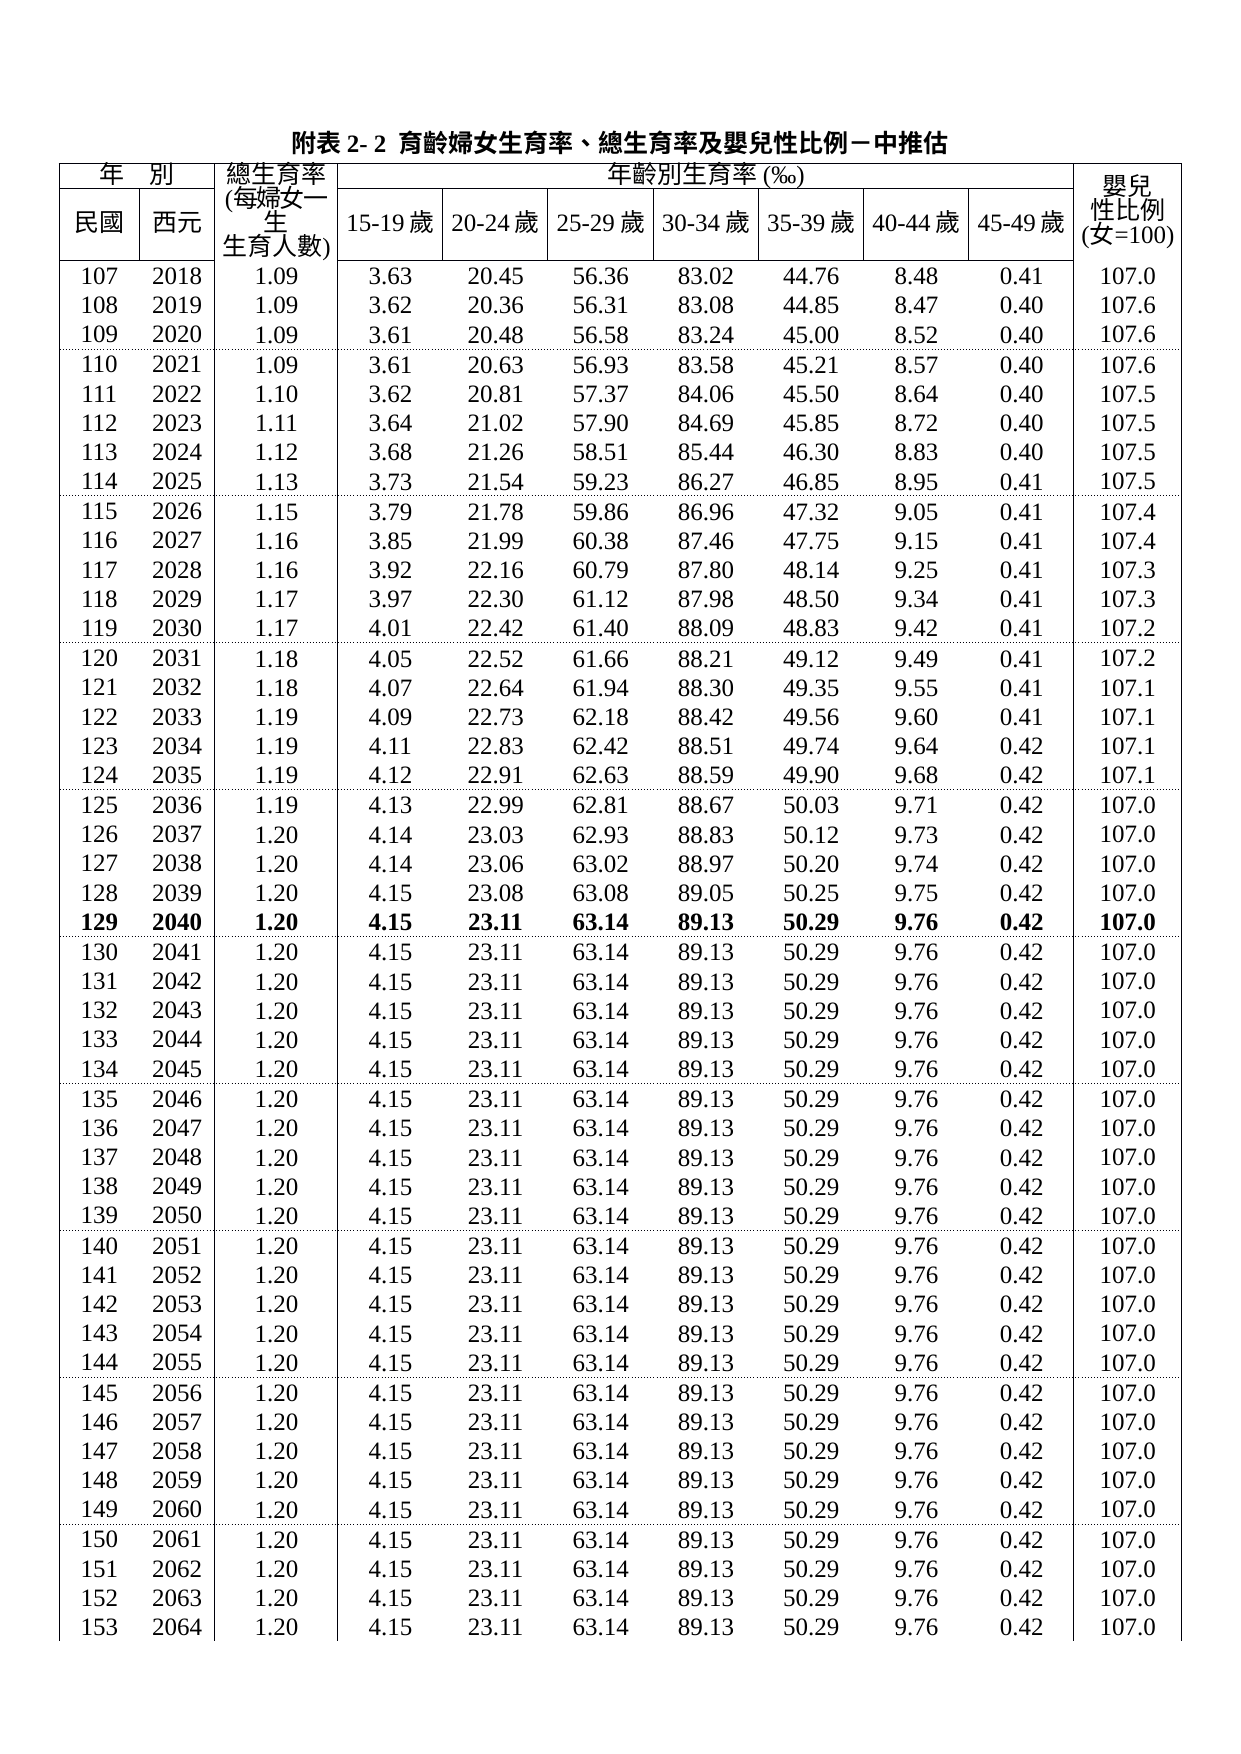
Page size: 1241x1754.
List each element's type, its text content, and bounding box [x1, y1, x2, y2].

table_cell 0.42 [969, 1348, 1073, 1377]
table_cell 107.0 [1074, 789, 1181, 819]
table_cell 0.42 [969, 1201, 1073, 1230]
table_cell 2023 [139, 408, 214, 437]
table_cell 1.20 [215, 1142, 337, 1171]
table_cell 83.58 [653, 349, 758, 379]
table_cell 63.14 [548, 1083, 653, 1113]
table_cell 50.29 [758, 1260, 863, 1289]
table_cell 44.76 [758, 261, 863, 290]
table_cell 0.42 [969, 819, 1073, 848]
table_cell 23.11 [443, 1494, 548, 1523]
table_cell 134 [60, 1054, 139, 1083]
table_cell 56.58 [548, 319, 653, 348]
table_cell 136 [60, 1113, 139, 1142]
table_cell 0.42 [969, 760, 1073, 789]
table_cell 132 [60, 995, 139, 1024]
table_cell 1.09 [215, 319, 337, 348]
table_cell 9.73 [864, 819, 969, 848]
table_cell 23.11 [443, 1465, 548, 1494]
table_cell 9.76 [864, 1260, 969, 1289]
table_cell 9.76 [864, 1054, 969, 1083]
table_cell 2030 [139, 613, 214, 642]
table_cell 107.0 [1074, 1583, 1181, 1612]
table_cell 108 [60, 290, 139, 319]
table_cell 9.60 [864, 702, 969, 731]
table_cell 129 [60, 907, 139, 936]
table_cell 63.14 [548, 966, 653, 995]
table_cell 47.32 [758, 495, 863, 526]
table_cell 50.29 [758, 1494, 863, 1523]
table_cell 50.12 [758, 819, 863, 848]
table_cell 8.57 [864, 349, 969, 379]
table_cell 56.31 [548, 290, 653, 319]
table_cell 4.15 [338, 995, 443, 1024]
table_cell 2019 [139, 290, 214, 319]
table_cell 2047 [139, 1113, 214, 1142]
table_cell 35-39歲 [759, 189, 863, 260]
table_cell 89.13 [653, 1201, 758, 1230]
table_cell 83.08 [653, 290, 758, 319]
table_cell 2058 [139, 1436, 214, 1465]
table_cell 60.38 [548, 526, 653, 555]
table_cell 84.06 [653, 379, 758, 408]
table_header 年齡別生育率 (‰) [338, 164, 1073, 188]
table_cell 50.29 [758, 1436, 863, 1465]
table_cell 63.14 [548, 1465, 653, 1494]
table_cell 0.40 [969, 290, 1073, 319]
table_cell 4.15 [338, 1171, 443, 1201]
table_cell 124 [60, 760, 139, 789]
table_cell 9.76 [864, 1554, 969, 1583]
table_cell 62.18 [548, 702, 653, 731]
table_cell 107.5 [1074, 437, 1181, 466]
table_cell 128 [60, 878, 139, 907]
table_cell 3.92 [338, 555, 443, 584]
table_cell 0.40 [969, 408, 1073, 437]
table_cell 46.30 [758, 437, 863, 466]
table_cell 23.11 [443, 1230, 548, 1260]
table_cell 88.59 [653, 760, 758, 789]
table_cell 22.73 [443, 702, 548, 731]
table_cell 20.48 [443, 319, 548, 348]
table_cell 21.26 [443, 437, 548, 466]
table_cell 9.76 [864, 1289, 969, 1318]
table_cell 0.42 [969, 1054, 1073, 1083]
table_cell 50.29 [758, 1171, 863, 1201]
table_cell 23.11 [443, 1083, 548, 1113]
table_cell 2053 [139, 1289, 214, 1318]
table_cell 145 [60, 1377, 139, 1407]
table_cell 45.00 [758, 319, 863, 348]
table_cell 民國 [60, 189, 139, 260]
table_cell 50.29 [758, 1465, 863, 1494]
table_cell 107.0 [1074, 995, 1181, 1024]
table_cell 2064 [139, 1612, 214, 1641]
table_cell 107.0 [1074, 1171, 1181, 1201]
table_cell 107.0 [1074, 1260, 1181, 1289]
table_cell 109 [60, 319, 139, 348]
table_cell 4.15 [338, 907, 443, 936]
table_cell 1.20 [215, 966, 337, 995]
table_cell 8.95 [864, 466, 969, 495]
table_cell 4.13 [338, 789, 443, 819]
table_cell 45.50 [758, 379, 863, 408]
table_cell 4.15 [338, 1142, 443, 1171]
table_cell 107.0 [1074, 1612, 1181, 1641]
table_cell 4.15 [338, 1025, 443, 1054]
table_cell 63.14 [548, 1348, 653, 1377]
table_cell 2040 [139, 907, 214, 936]
table_cell 2028 [139, 555, 214, 584]
table_cell 50.29 [758, 1113, 863, 1142]
table_cell 61.12 [548, 584, 653, 613]
table_cell 2059 [139, 1465, 214, 1494]
table_cell 2052 [139, 1260, 214, 1289]
table_cell 63.02 [548, 849, 653, 878]
table_cell 20.63 [443, 349, 548, 379]
table_cell 0.40 [969, 319, 1073, 348]
table_cell 2061 [139, 1524, 214, 1554]
table_cell 0.42 [969, 1465, 1073, 1494]
table_cell 107.5 [1074, 379, 1181, 408]
table_cell 152 [60, 1583, 139, 1612]
table_cell 4.11 [338, 731, 443, 760]
table_cell 88.42 [653, 702, 758, 731]
table_cell 50.29 [758, 1524, 863, 1554]
table_cell 2048 [139, 1142, 214, 1171]
table_cell 1.20 [215, 1377, 337, 1407]
table_cell 107.6 [1074, 290, 1181, 319]
table_cell 9.68 [864, 760, 969, 789]
table_cell 87.80 [653, 555, 758, 584]
table_cell 23.11 [443, 1436, 548, 1465]
table_cell 45.85 [758, 408, 863, 437]
table_cell 2026 [139, 495, 214, 526]
table_cell 111 [60, 379, 139, 408]
table_cell 2024 [139, 437, 214, 466]
table_cell 1.20 [215, 995, 337, 1024]
table_cell 23.11 [443, 1348, 548, 1377]
table_cell 2055 [139, 1348, 214, 1377]
table_cell 0.41 [969, 613, 1073, 642]
table_cell 89.13 [653, 1230, 758, 1260]
table_cell 50.29 [758, 907, 863, 936]
table_cell 0.41 [969, 642, 1073, 672]
table_cell 59.86 [548, 495, 653, 526]
table_cell 0.42 [969, 1318, 1073, 1347]
table_cell 8.47 [864, 290, 969, 319]
table_cell 4.15 [338, 936, 443, 966]
table_cell 107.0 [1074, 1142, 1181, 1171]
table_cell 4.12 [338, 760, 443, 789]
table_cell 113 [60, 437, 139, 466]
table_cell 88.67 [653, 789, 758, 819]
table_cell 63.14 [548, 1612, 653, 1641]
table_cell 107.6 [1074, 319, 1181, 348]
table_cell 107.1 [1074, 760, 1181, 789]
table_cell 3.61 [338, 319, 443, 348]
table_cell 2029 [139, 584, 214, 613]
table_cell 63.14 [548, 1054, 653, 1083]
table_cell 133 [60, 1025, 139, 1054]
table_cell 1.09 [215, 290, 337, 319]
table_cell 2027 [139, 526, 214, 555]
table_cell 2051 [139, 1230, 214, 1260]
table_cell 20.81 [443, 379, 548, 408]
table_cell 4.15 [338, 1524, 443, 1554]
table_cell 2049 [139, 1171, 214, 1201]
table_cell 153 [60, 1612, 139, 1641]
table_cell 23.11 [443, 1260, 548, 1289]
table_cell 9.76 [864, 936, 969, 966]
table_cell 63.14 [548, 1142, 653, 1171]
table_cell 89.13 [653, 1289, 758, 1318]
table_cell 2018 [139, 261, 214, 290]
table_cell 4.15 [338, 878, 443, 907]
table_cell 2060 [139, 1494, 214, 1523]
table_cell 89.13 [653, 1348, 758, 1377]
table_cell 23.11 [443, 1201, 548, 1230]
table_cell 0.42 [969, 1583, 1073, 1612]
table_cell 1.09 [215, 260, 337, 290]
table_cell 0.42 [969, 1377, 1073, 1407]
table_cell 0.41 [969, 702, 1073, 731]
table_cell 0.40 [969, 349, 1073, 379]
table_cell 89.13 [653, 907, 758, 936]
table_cell 107.3 [1074, 584, 1181, 613]
table_cell 89.13 [653, 1554, 758, 1583]
table_cell 46.85 [758, 466, 863, 495]
table_cell 2037 [139, 819, 214, 848]
table_cell 114 [60, 466, 139, 495]
table_cell 88.09 [653, 613, 758, 642]
table_cell 3.85 [338, 526, 443, 555]
table_cell 0.42 [969, 1142, 1073, 1171]
table_cell 8.72 [864, 408, 969, 437]
table_cell 0.42 [969, 1289, 1073, 1318]
table_cell 1.20 [215, 936, 337, 966]
table_cell 4.14 [338, 849, 443, 878]
table_cell 1.11 [215, 408, 337, 437]
table_header 總生育率 (每婦女一生 生育人數) [215, 164, 337, 260]
table_cell 9.76 [864, 1524, 969, 1554]
table_cell 45.21 [758, 349, 863, 379]
table_cell 4.05 [338, 642, 443, 672]
table_cell 48.83 [758, 613, 863, 642]
table_cell 0.40 [969, 437, 1073, 466]
table_cell 107.5 [1074, 408, 1181, 437]
table_cell 4.15 [338, 1289, 443, 1318]
table_cell 2062 [139, 1554, 214, 1583]
table_cell 4.15 [338, 1554, 443, 1583]
table_cell 50.29 [758, 1377, 863, 1407]
table_cell 4.15 [338, 1465, 443, 1494]
table_header 嬰兒 性比例 (女=100) [1074, 164, 1181, 260]
table_cell 0.42 [969, 907, 1073, 936]
table_cell 107.1 [1074, 731, 1181, 760]
table_cell 9.42 [864, 613, 969, 642]
table_cell 140 [60, 1230, 139, 1260]
table_cell 141 [60, 1260, 139, 1289]
table_cell 50.29 [758, 1318, 863, 1347]
table_cell 2043 [139, 995, 214, 1024]
table_cell 50.29 [758, 1054, 863, 1083]
table_cell 107.6 [1074, 349, 1181, 379]
table_cell 50.29 [758, 1025, 863, 1054]
table_cell 50.29 [758, 1083, 863, 1113]
table_cell 88.51 [653, 731, 758, 760]
table_cell 63.14 [548, 1554, 653, 1583]
table_cell 50.29 [758, 1230, 863, 1260]
table_cell 45-49歲 [969, 189, 1073, 260]
table_cell 20.45 [443, 261, 548, 290]
table_cell 22.91 [443, 760, 548, 789]
table_cell 144 [60, 1348, 139, 1377]
table_cell 63.08 [548, 878, 653, 907]
table_cell 49.74 [758, 731, 863, 760]
table_cell 63.14 [548, 1407, 653, 1436]
table_cell 9.76 [864, 1083, 969, 1113]
table_cell 49.56 [758, 702, 863, 731]
table_cell 4.15 [338, 1583, 443, 1612]
table_cell 48.14 [758, 555, 863, 584]
table_cell 1.20 [215, 1025, 337, 1054]
table_cell 89.13 [653, 1377, 758, 1407]
table_cell 146 [60, 1407, 139, 1436]
table_cell 89.13 [653, 1054, 758, 1083]
table_cell 107.4 [1074, 526, 1181, 555]
table_cell 117 [60, 555, 139, 584]
table_cell 9.76 [864, 1025, 969, 1054]
table_cell 0.42 [969, 1407, 1073, 1436]
table_cell 1.20 [215, 1554, 337, 1583]
table_cell 107.3 [1074, 555, 1181, 584]
table_cell 1.20 [215, 819, 337, 848]
table_cell 0.41 [969, 555, 1073, 584]
table_cell 4.15 [338, 1230, 443, 1260]
table_cell 63.14 [548, 1201, 653, 1230]
table_cell 0.42 [969, 1612, 1073, 1641]
table_cell 107.4 [1074, 495, 1181, 526]
table_cell 107.0 [1074, 1377, 1181, 1407]
table_cell 127 [60, 849, 139, 878]
table_cell 2054 [139, 1318, 214, 1347]
table_cell 143 [60, 1318, 139, 1347]
table_cell 4.15 [338, 966, 443, 995]
table_cell 89.13 [653, 1113, 758, 1142]
table_cell 1.20 [215, 1230, 337, 1260]
table_cell 8.64 [864, 379, 969, 408]
table_cell 1.09 [215, 349, 337, 379]
table_cell 89.13 [653, 1612, 758, 1641]
table_cell 89.13 [653, 1083, 758, 1113]
table_cell 2046 [139, 1083, 214, 1113]
table_cell 9.05 [864, 495, 969, 526]
table_cell 57.37 [548, 379, 653, 408]
table_cell 107.0 [1074, 1348, 1181, 1377]
table_cell 2032 [139, 673, 214, 702]
table_cell 107.0 [1074, 1230, 1181, 1260]
table_cell 0.42 [969, 1524, 1073, 1554]
table_cell 83.02 [653, 261, 758, 290]
table_cell 2050 [139, 1201, 214, 1230]
table_cell 9.25 [864, 555, 969, 584]
table_cell 63.14 [548, 1025, 653, 1054]
table_cell 56.36 [548, 261, 653, 290]
table_cell 50.29 [758, 1142, 863, 1171]
table_cell 9.75 [864, 878, 969, 907]
table_cell 50.29 [758, 995, 863, 1024]
table_cell 23.11 [443, 936, 548, 966]
table_cell 60.79 [548, 555, 653, 584]
table_cell 23.11 [443, 1612, 548, 1641]
table_cell 107.5 [1074, 466, 1181, 495]
table_cell 63.14 [548, 936, 653, 966]
table_cell 48.50 [758, 584, 863, 613]
table_cell 4.09 [338, 702, 443, 731]
table_cell 3.62 [338, 379, 443, 408]
table_cell 89.13 [653, 1171, 758, 1201]
table_cell 63.14 [548, 1583, 653, 1612]
table_cell 0.42 [969, 731, 1073, 760]
table_cell 89.05 [653, 878, 758, 907]
table_cell 107.0 [1074, 1524, 1181, 1554]
table_cell 4.15 [338, 1083, 443, 1113]
table_cell 49.90 [758, 760, 863, 789]
table_cell 9.49 [864, 642, 969, 672]
table_cell 2025 [139, 466, 214, 495]
table_cell 23.06 [443, 849, 548, 878]
table_cell 131 [60, 966, 139, 995]
table_cell 3.63 [338, 261, 443, 290]
table_cell 1.19 [215, 731, 337, 760]
table_cell 4.01 [338, 613, 443, 642]
table_cell 62.93 [548, 819, 653, 848]
table_cell 4.15 [338, 1260, 443, 1289]
table_cell 0.42 [969, 995, 1073, 1024]
table_cell 89.13 [653, 1494, 758, 1523]
table_cell 9.76 [864, 1318, 969, 1347]
table_cell 107 [60, 261, 139, 290]
table_cell 2042 [139, 966, 214, 995]
table_cell 9.76 [864, 1142, 969, 1171]
table_cell 9.76 [864, 995, 969, 1024]
table_cell 2056 [139, 1377, 214, 1407]
table_cell 147 [60, 1436, 139, 1465]
table_cell 9.34 [864, 584, 969, 613]
table_cell 120 [60, 642, 139, 672]
table_cell 89.13 [653, 1260, 758, 1289]
table_cell 107.1 [1074, 673, 1181, 702]
table_cell 115 [60, 495, 139, 526]
table_cell 1.16 [215, 555, 337, 584]
table_cell 22.99 [443, 789, 548, 819]
table_cell 107.0 [1074, 819, 1181, 848]
table_cell 89.13 [653, 1465, 758, 1494]
table_cell 107.0 [1074, 966, 1181, 995]
table_cell 9.76 [864, 1436, 969, 1465]
table_cell 89.13 [653, 1524, 758, 1554]
table_cell 50.29 [758, 1289, 863, 1318]
table_cell 1.17 [215, 584, 337, 613]
table_cell 3.61 [338, 349, 443, 379]
table_cell 40-44歲 [864, 189, 968, 260]
table_cell 9.76 [864, 1171, 969, 1201]
table_cell 9.64 [864, 731, 969, 760]
table_cell 1.18 [215, 642, 337, 672]
table_cell 9.76 [864, 1494, 969, 1523]
table_cell 20.36 [443, 290, 548, 319]
table_cell 3.68 [338, 437, 443, 466]
table_cell 23.11 [443, 1289, 548, 1318]
table_cell 1.18 [215, 673, 337, 702]
table_cell 126 [60, 819, 139, 848]
table_cell 122 [60, 702, 139, 731]
table_cell 107.0 [1074, 1054, 1181, 1083]
table_cell 59.23 [548, 466, 653, 495]
table_cell 8.48 [864, 261, 969, 290]
table_cell 61.94 [548, 673, 653, 702]
table_cell 8.52 [864, 319, 969, 348]
table_cell 23.08 [443, 878, 548, 907]
table_cell 1.10 [215, 379, 337, 408]
table_cell 21.02 [443, 408, 548, 437]
table_cell 21.78 [443, 495, 548, 526]
table_cell 0.41 [969, 495, 1073, 526]
text 附表2- 2 育齡婦女生育率、總生育率及嬰兒性比例－中推估 [59, 123, 1181, 159]
table_cell 50.29 [758, 1348, 863, 1377]
table_cell 1.20 [215, 1465, 337, 1494]
table_cell 87.46 [653, 526, 758, 555]
table_cell 0.42 [969, 1436, 1073, 1465]
table_cell 0.42 [969, 1494, 1073, 1523]
table_cell 89.13 [653, 966, 758, 995]
table_cell 116 [60, 526, 139, 555]
table_cell 0.42 [969, 789, 1073, 819]
table_cell 4.15 [338, 1113, 443, 1142]
table_cell 125 [60, 789, 139, 819]
table_cell 0.42 [969, 1230, 1073, 1260]
table_cell 1.19 [215, 760, 337, 789]
table_cell 1.20 [215, 907, 337, 936]
table_cell 25-29歲 [548, 189, 653, 260]
table_cell 4.15 [338, 1318, 443, 1347]
table_cell 2063 [139, 1583, 214, 1612]
table_cell 20-24歲 [443, 189, 547, 260]
table_cell 0.42 [969, 1083, 1073, 1113]
table_cell 62.42 [548, 731, 653, 760]
table_cell 107.0 [1074, 1083, 1181, 1113]
table_cell 23.11 [443, 907, 548, 936]
table_cell 0.42 [969, 1171, 1073, 1201]
table_cell 63.14 [548, 1260, 653, 1289]
table_cell 23.11 [443, 1554, 548, 1583]
table_cell 22.83 [443, 731, 548, 760]
table_cell 9.76 [864, 1612, 969, 1641]
table_cell 44.85 [758, 290, 863, 319]
table_cell 22.52 [443, 642, 548, 672]
table_cell 9.76 [864, 1201, 969, 1230]
table_cell 85.44 [653, 437, 758, 466]
table_cell 2022 [139, 379, 214, 408]
table_cell 50.29 [758, 1407, 863, 1436]
table_cell 50.29 [758, 966, 863, 995]
table_cell 3.62 [338, 290, 443, 319]
table_cell 107.0 [1074, 1113, 1181, 1142]
table_cell 0.41 [969, 466, 1073, 495]
table_cell 86.27 [653, 466, 758, 495]
table_cell 89.13 [653, 1318, 758, 1347]
table_cell 119 [60, 613, 139, 642]
table_cell 23.11 [443, 1583, 548, 1612]
table_cell 0.40 [969, 379, 1073, 408]
table_cell 1.20 [215, 1171, 337, 1201]
table_cell 1.20 [215, 1289, 337, 1318]
table_cell 22.64 [443, 673, 548, 702]
table_cell 9.76 [864, 1230, 969, 1260]
table_cell 3.79 [338, 495, 443, 526]
table_cell 1.20 [215, 849, 337, 878]
table_cell 86.96 [653, 495, 758, 526]
table_cell 23.11 [443, 1407, 548, 1436]
table_cell 2033 [139, 702, 214, 731]
table_cell 9.71 [864, 789, 969, 819]
table_cell 4.15 [338, 1407, 443, 1436]
table_cell 23.11 [443, 1113, 548, 1142]
table_cell 1.19 [215, 789, 337, 819]
table_cell 1.19 [215, 702, 337, 731]
table_cell 0.42 [969, 1113, 1073, 1142]
table_cell 88.21 [653, 642, 758, 672]
table_cell 63.14 [548, 1377, 653, 1407]
table_cell 23.11 [443, 1171, 548, 1201]
table_cell 138 [60, 1171, 139, 1201]
table_cell 107.2 [1074, 613, 1181, 642]
table_cell 4.15 [338, 1612, 443, 1641]
table_cell 107.0 [1074, 1318, 1181, 1347]
table_cell 0.41 [969, 526, 1073, 555]
table_cell 89.13 [653, 1436, 758, 1465]
table_cell 89.13 [653, 1142, 758, 1171]
table_cell 57.90 [548, 408, 653, 437]
table_cell 4.15 [338, 1494, 443, 1523]
table_cell 63.14 [548, 1318, 653, 1347]
table_cell 2057 [139, 1407, 214, 1436]
table_cell 62.63 [548, 760, 653, 789]
table_cell 22.16 [443, 555, 548, 584]
table_cell 107.0 [1074, 907, 1181, 936]
table_cell 63.14 [548, 1436, 653, 1465]
table_cell 63.14 [548, 1494, 653, 1523]
table_cell 1.20 [215, 1583, 337, 1612]
table_cell 2031 [139, 642, 214, 672]
table_cell 1.20 [215, 1612, 337, 1641]
table_cell 2020 [139, 319, 214, 348]
table_cell 0.41 [969, 673, 1073, 702]
table_cell 4.15 [338, 1201, 443, 1230]
table_cell 107.0 [1074, 936, 1181, 966]
table_cell 1.20 [215, 878, 337, 907]
table_cell 西元 [140, 189, 214, 260]
table_cell 9.76 [864, 1465, 969, 1494]
table_cell 61.66 [548, 642, 653, 672]
table_cell 88.30 [653, 673, 758, 702]
table_cell 22.42 [443, 613, 548, 642]
table_cell 150 [60, 1524, 139, 1554]
table_cell 107.0 [1074, 1201, 1181, 1230]
table_cell 9.15 [864, 526, 969, 555]
table_cell 23.11 [443, 966, 548, 995]
table_cell 2036 [139, 789, 214, 819]
table_cell 4.15 [338, 1054, 443, 1083]
table_cell 9.55 [864, 673, 969, 702]
table_cell 107.0 [1074, 1407, 1181, 1436]
table_cell 0.42 [969, 1260, 1073, 1289]
table_cell 4.07 [338, 673, 443, 702]
table_cell 9.74 [864, 849, 969, 878]
table_cell 1.20 [215, 1083, 337, 1113]
table_cell 1.20 [215, 1524, 337, 1554]
table_cell 23.11 [443, 1142, 548, 1171]
table_cell 23.11 [443, 1377, 548, 1407]
table_cell 142 [60, 1289, 139, 1318]
table_cell 62.81 [548, 789, 653, 819]
table_cell 123 [60, 731, 139, 760]
table_cell 23.11 [443, 1054, 548, 1083]
table_cell 4.15 [338, 1348, 443, 1377]
table_cell 4.15 [338, 1377, 443, 1407]
table_cell 50.25 [758, 878, 863, 907]
table_cell 107.0 [1074, 1436, 1181, 1465]
table_cell 151 [60, 1554, 139, 1583]
table_cell 9.76 [864, 1407, 969, 1436]
table_cell 0.42 [969, 849, 1073, 878]
table_cell 1.15 [215, 495, 337, 526]
table_cell 50.20 [758, 849, 863, 878]
table_cell 2041 [139, 936, 214, 966]
table_cell 1.13 [215, 466, 337, 495]
table_cell 61.40 [548, 613, 653, 642]
table_cell 2044 [139, 1025, 214, 1054]
table_cell 4.14 [338, 819, 443, 848]
table_cell 107.0 [1074, 1494, 1181, 1523]
table_cell 63.14 [548, 995, 653, 1024]
table_cell 2034 [139, 731, 214, 760]
table_cell 1.16 [215, 526, 337, 555]
table_cell 1.20 [215, 1054, 337, 1083]
table_cell 9.76 [864, 966, 969, 995]
table_cell 3.64 [338, 408, 443, 437]
table_cell 89.13 [653, 1583, 758, 1612]
table_cell 107.0 [1074, 1289, 1181, 1318]
table_cell 84.69 [653, 408, 758, 437]
table_cell 23.11 [443, 1524, 548, 1554]
table_cell 137 [60, 1142, 139, 1171]
table_cell 50.29 [758, 1554, 863, 1583]
table_cell 63.14 [548, 907, 653, 936]
table_cell 139 [60, 1201, 139, 1230]
table_cell 0.42 [969, 1025, 1073, 1054]
table_cell 89.13 [653, 1025, 758, 1054]
table_cell 50.29 [758, 936, 863, 966]
table_cell 63.14 [548, 1113, 653, 1142]
table_cell 50.29 [758, 1583, 863, 1612]
table_cell 63.14 [548, 1171, 653, 1201]
table_cell 107.0 [1074, 1465, 1181, 1494]
table_cell 1.20 [215, 1201, 337, 1230]
table_cell 149 [60, 1494, 139, 1523]
table_cell 9.76 [864, 907, 969, 936]
table_cell 50.29 [758, 1201, 863, 1230]
table_cell 0.42 [969, 1554, 1073, 1583]
table_cell 0.41 [969, 584, 1073, 613]
table_cell 63.14 [548, 1230, 653, 1260]
table_cell 2039 [139, 878, 214, 907]
table_cell 89.13 [653, 1407, 758, 1436]
table_cell 121 [60, 673, 139, 702]
table_cell 23.03 [443, 819, 548, 848]
table_cell 22.30 [443, 584, 548, 613]
table_cell 0.42 [969, 966, 1073, 995]
table_cell 2038 [139, 849, 214, 878]
table_cell 1.20 [215, 1348, 337, 1377]
table_cell 107.0 [1074, 1554, 1181, 1583]
table_cell 23.11 [443, 1025, 548, 1054]
table_cell 23.11 [443, 1318, 548, 1347]
table_cell 88.83 [653, 819, 758, 848]
table_cell 110 [60, 349, 139, 379]
table_cell 107.0 [1074, 849, 1181, 878]
table_cell 1.20 [215, 1318, 337, 1347]
table_cell 30-34歲 [654, 189, 758, 260]
table_cell 49.35 [758, 673, 863, 702]
table_cell 47.75 [758, 526, 863, 555]
table_cell 3.73 [338, 466, 443, 495]
table_cell 9.76 [864, 1377, 969, 1407]
table_cell 1.20 [215, 1113, 337, 1142]
table_cell 63.14 [548, 1524, 653, 1554]
table_cell 107.0 [1074, 1025, 1181, 1054]
table_cell 118 [60, 584, 139, 613]
table_cell 88.97 [653, 849, 758, 878]
table_cell 1.20 [215, 1260, 337, 1289]
table_cell 56.93 [548, 349, 653, 379]
table_cell 8.83 [864, 437, 969, 466]
table_cell 9.76 [864, 1583, 969, 1612]
table_cell 83.24 [653, 319, 758, 348]
table_cell 107.2 [1074, 642, 1181, 672]
table_cell 58.51 [548, 437, 653, 466]
table_cell 2045 [139, 1054, 214, 1083]
table_cell 50.03 [758, 789, 863, 819]
table_cell 1.20 [215, 1436, 337, 1465]
table_cell 89.13 [653, 936, 758, 966]
table_cell 9.76 [864, 1348, 969, 1377]
table_cell 87.98 [653, 584, 758, 613]
table_cell 21.54 [443, 466, 548, 495]
table_cell 107.1 [1074, 702, 1181, 731]
table_cell 0.42 [969, 878, 1073, 907]
table_cell 21.99 [443, 526, 548, 555]
table_cell 148 [60, 1465, 139, 1494]
table_cell 3.97 [338, 584, 443, 613]
table_cell 112 [60, 408, 139, 437]
table_cell 1.12 [215, 437, 337, 466]
table_cell 1.20 [215, 1407, 337, 1436]
table_cell 2021 [139, 349, 214, 379]
table_cell 0.41 [969, 261, 1073, 290]
table_cell 63.14 [548, 1289, 653, 1318]
table_cell 49.12 [758, 642, 863, 672]
table_cell 2035 [139, 760, 214, 789]
table_cell 107.0 [1074, 260, 1181, 290]
table_cell 1.17 [215, 613, 337, 642]
table_cell 135 [60, 1083, 139, 1113]
table_header 年 別 [60, 164, 214, 188]
table_cell 50.29 [758, 1612, 863, 1641]
table_cell 15-19歲 [338, 189, 442, 260]
table_cell 23.11 [443, 995, 548, 1024]
table_cell 89.13 [653, 995, 758, 1024]
table_cell 1.20 [215, 1494, 337, 1523]
table_cell 130 [60, 936, 139, 966]
table_cell 9.76 [864, 1113, 969, 1142]
table_cell 0.42 [969, 936, 1073, 966]
table_cell 107.0 [1074, 878, 1181, 907]
table_cell 4.15 [338, 1436, 443, 1465]
